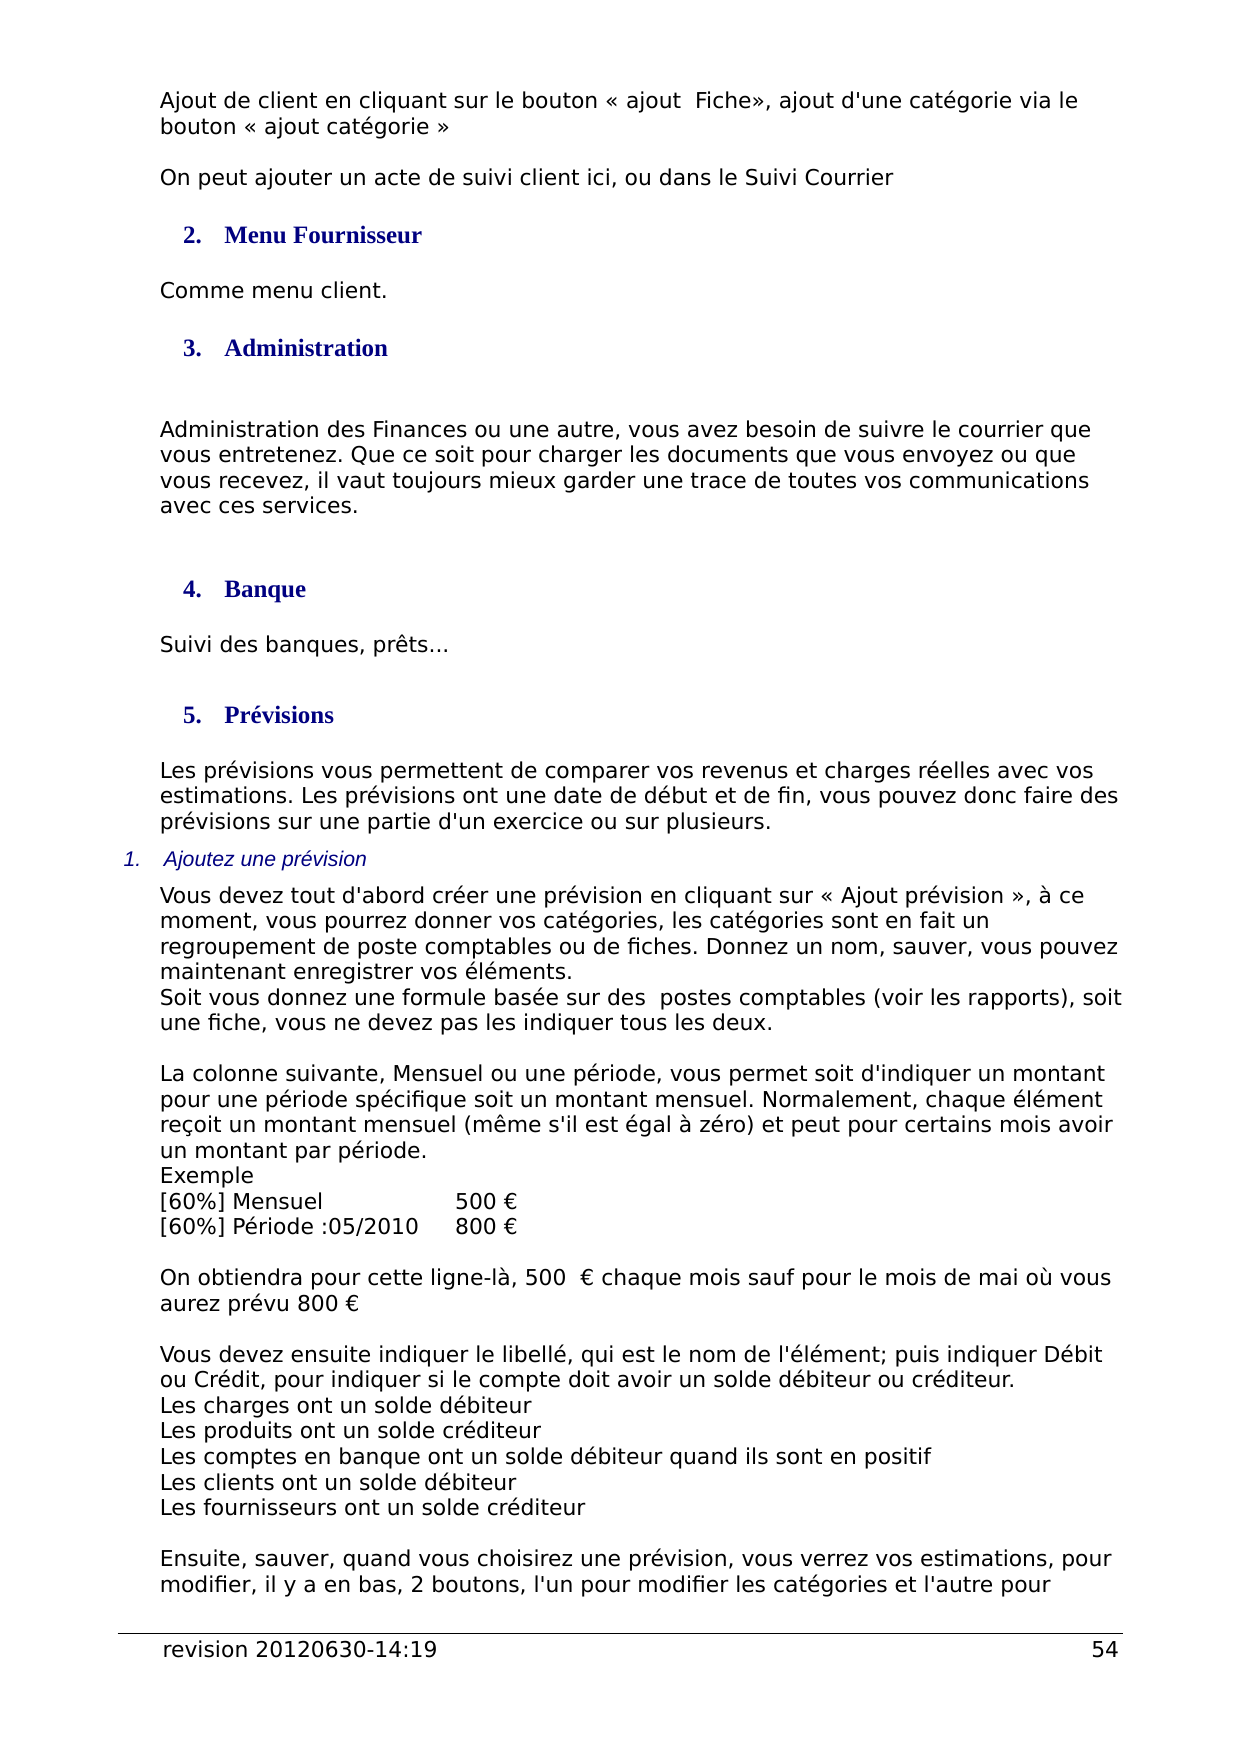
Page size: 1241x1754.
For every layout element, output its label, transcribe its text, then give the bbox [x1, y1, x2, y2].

text Vous devez ensuite indiquer le libellé, qui est le nom de l'élément; puis indiquer Débit ou Crédit, pour indiquer si le compte doit avoir un solde débiteur ou créditeur. [159, 1342, 1123, 1393]
text Exemple [159, 1163, 1123, 1189]
text Ajout de client en cliquant sur le bouton « ajout Fiche», ajout d'une catégorie via le bouton « ajout catégorie » [159, 88, 1123, 139]
text Comme menu client. [159, 278, 1123, 304]
text Les fournisseurs ont un solde créditeur [159, 1495, 1123, 1521]
text [60%] Mensuel 500 € [159, 1189, 1123, 1214]
text Les clients ont un solde débiteur [159, 1470, 1123, 1495]
subtitle Banque [177, 574, 1123, 603]
text Les produits ont un solde créditeur [159, 1419, 1123, 1444]
text Administration des Finances ou une autre, vous avez besoin de suivre le courrier que vous entretenez. Que ce soit pour charger les documents que vous envoyez ou que vous recevez, il vaut toujours mieux garder une trace de toutes vos communications avec ces services. [159, 417, 1123, 519]
text On peut ajouter un acte de suivi client ici, ou dans le Suivi Courrier [159, 165, 1123, 191]
text Les comptes en banque ont un solde débiteur quand ils sont en positif [159, 1444, 1123, 1470]
text Suivi des banques, prêts... [159, 632, 1123, 658]
subtitle Prévisions [177, 700, 1123, 729]
subtitle Menu Fournisseur [177, 220, 1123, 249]
text On obtiendra pour cette ligne-là, 500 € chaque mois sauf pour le mois de mai où vous aurez prévu 800 € [159, 1266, 1123, 1317]
text Les charges ont un solde débiteur [159, 1393, 1123, 1419]
text Les prévisions vous permettent de comparer vos revenus et charges réelles avec vos estimations. Les prévisions ont une date de début et de fin, vous pouvez donc faire des prévisions sur une partie d'un exercice ou sur plusieurs. [159, 758, 1123, 835]
subtitle Administration [177, 333, 1123, 362]
text Vous devez tout d'abord créer une prévision en cliquant sur « Ajout prévision », à ce moment, vous pourrez donner vos catégories, les catégories sont en fait un regroupement de poste comptables ou de fiches. Donnez un nom, sauver, vous pouvez maintenant enregistrer vos éléments. [159, 883, 1123, 985]
subtitle Ajoutez une prévision [117, 846, 1123, 871]
text Ensuite, sauver, quand vous choisirez une prévision, vous verrez vos estimations, pour modifier, il y a en bas, 2 boutons, l'un pour modifier les catégories et l'autre pour [159, 1546, 1123, 1597]
text [60%] Période :05/2010 800 € [159, 1214, 1123, 1240]
text La colonne suivante, Mensuel ou une période, vous permet soit d'indiquer un montant pour une période spécifique soit un montant mensuel. Normalement, chaque élément reçoit un montant mensuel (même s'il est égal à zéro) et peut pour certains mois avoir un montant par période. [159, 1061, 1123, 1163]
text Soit vous donnez une formule basée sur des postes comptables (voir les rapports), soit une fiche, vous ne devez pas les indiquer tous les deux. [159, 985, 1123, 1036]
